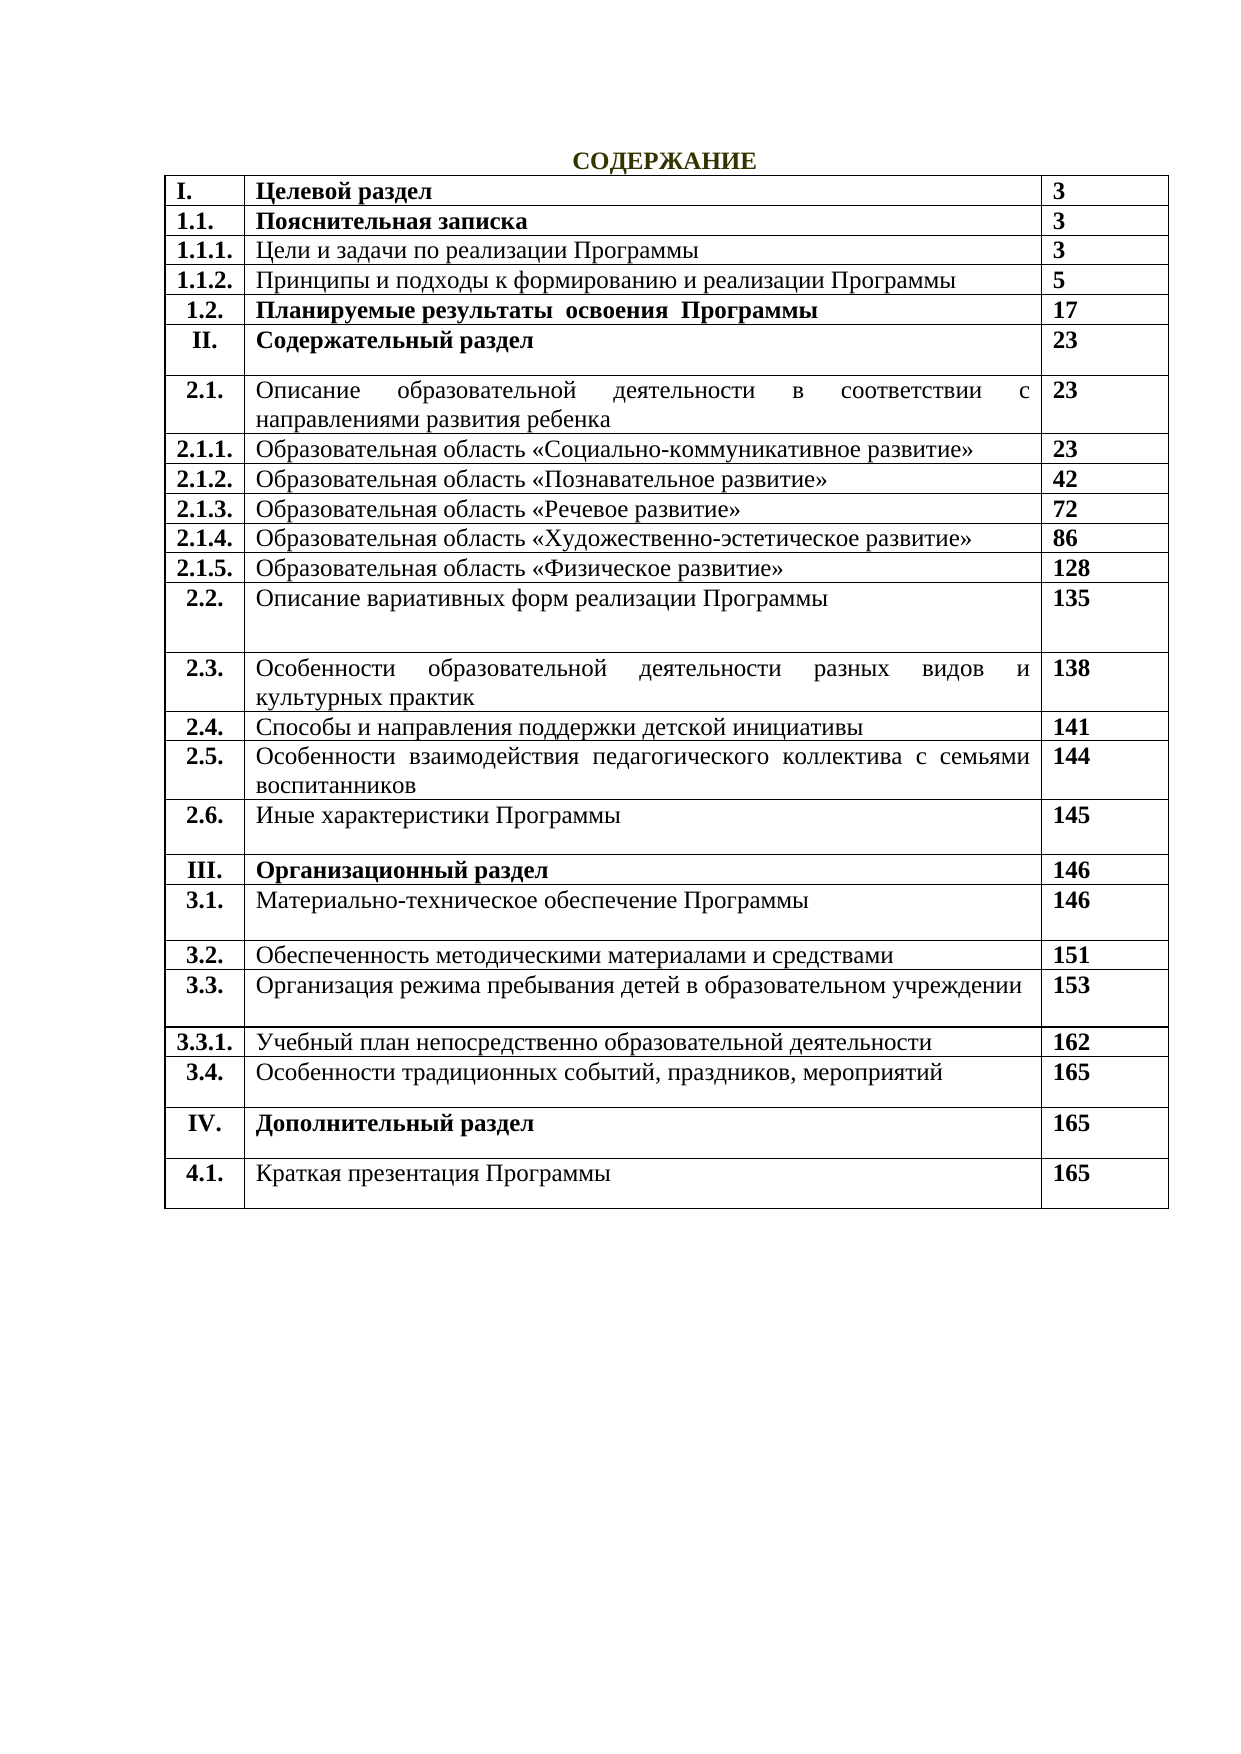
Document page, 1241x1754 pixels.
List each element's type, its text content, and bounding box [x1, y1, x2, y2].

text СОДЕРЖАНИЕ [177, 146, 1152, 175]
table_cell 23 [1042, 434, 1168, 463]
table_cell Способы и направления поддержки детской инициативы [245, 712, 1041, 740]
table_cell Пояснительная записка [245, 206, 1041, 234]
table_cell 153 [1042, 970, 1168, 1026]
table_cell 145 [1042, 800, 1168, 854]
table_header I. [166, 176, 244, 205]
table_cell 2.5. [166, 741, 244, 799]
table_cell 3.4. [166, 1057, 244, 1107]
table_cell 151 [1042, 941, 1168, 969]
table_cell 138 [1042, 653, 1168, 711]
table_cell Особенности взаимодействия педагогического коллектива с семьями воспитанников [245, 741, 1041, 799]
table_cell Обеспеченность методическими материалами и средствами [245, 941, 1041, 969]
table_cell 146 [1042, 885, 1168, 939]
table_cell 3 [1042, 206, 1168, 234]
table_cell 2.1.3. [166, 494, 244, 522]
table_cell Образовательная область «Познавательное развитие» [245, 464, 1041, 493]
table_cell Принципы и подходы к формированию и реализации Программы [245, 265, 1041, 294]
table_cell Образовательная область «Физическое развитие» [245, 553, 1041, 582]
table_cell Организация режима пребывания детей в образовательном учреждении [245, 970, 1041, 1026]
table_cell 72 [1042, 494, 1168, 522]
table_cell 1.1.1. [166, 236, 244, 264]
table_cell Образовательная область «Социально-коммуникативное развитие» [245, 434, 1041, 463]
table_cell 162 [1042, 1028, 1168, 1056]
table_cell Иные характеристики Программы [245, 800, 1041, 854]
table_cell 2.1.4. [166, 524, 244, 552]
table_cell 144 [1042, 741, 1168, 799]
table_cell 141 [1042, 712, 1168, 740]
table_cell 2.3. [166, 653, 244, 711]
table_cell III. [166, 855, 244, 884]
table_cell Особенности образовательной деятельности разных видов и культурных практик [245, 653, 1041, 711]
table_cell 3.1. [166, 885, 244, 939]
table_cell Краткая презентация Программы [245, 1159, 1041, 1208]
table_cell 2.1.1. [166, 434, 244, 463]
table_cell 1.1.2. [166, 265, 244, 294]
table_cell Образовательная область «Художественно-эстетическое развитие» [245, 524, 1041, 552]
table_cell 146 [1042, 855, 1168, 884]
table_cell 165 [1042, 1108, 1168, 1157]
table_cell Планируемые результаты освоения Программы [245, 295, 1041, 324]
table_cell 2.4. [166, 712, 244, 740]
table_cell 3 [1042, 236, 1168, 264]
table_cell 17 [1042, 295, 1168, 324]
table_cell 5 [1042, 265, 1168, 294]
table_cell 23 [1042, 376, 1168, 433]
table_cell Описание вариативных форм реализации Программы [245, 583, 1041, 652]
table_header Целевой раздел [245, 176, 1041, 205]
table_cell Образовательная область «Речевое развитие» [245, 494, 1041, 522]
table_cell 1.1. [166, 206, 244, 234]
table_cell 1.2. [166, 295, 244, 324]
table_cell 2.2. [166, 583, 244, 652]
table_cell Цели и задачи по реализации Программы [245, 236, 1041, 264]
table_cell Особенности традиционных событий, праздников, мероприятий [245, 1057, 1041, 1107]
table_cell 4.1. [166, 1159, 244, 1208]
table_cell 42 [1042, 464, 1168, 493]
table_cell 2.1. [166, 376, 244, 433]
table_cell 2.6. [166, 800, 244, 854]
table_cell 3.3.1. [166, 1028, 244, 1056]
table_cell 2.1.2. [166, 464, 244, 493]
table_header 3 [1042, 176, 1168, 205]
table_cell Учебный план непосредственно образовательной деятельности [245, 1028, 1041, 1056]
table_cell 23 [1042, 325, 1168, 374]
table_cell 3.3. [166, 970, 244, 1026]
table_cell Организационный раздел [245, 855, 1041, 884]
table_cell 165 [1042, 1159, 1168, 1208]
table_cell II. [166, 325, 244, 374]
table_cell 128 [1042, 553, 1168, 582]
table_cell Дополнительный раздел [245, 1108, 1041, 1157]
table_cell 3.2. [166, 941, 244, 969]
table_cell Содержательный раздел [245, 325, 1041, 374]
table_cell IV. [166, 1108, 244, 1157]
table_cell 135 [1042, 583, 1168, 652]
table_cell 2.1.5. [166, 553, 244, 582]
table_cell 165 [1042, 1057, 1168, 1107]
table_cell Материально-техническое обеспечение Программы [245, 885, 1041, 939]
table_cell Описание образовательной деятельности в соответствии с направлениями развития ребенка [245, 376, 1041, 433]
table_cell 86 [1042, 524, 1168, 552]
